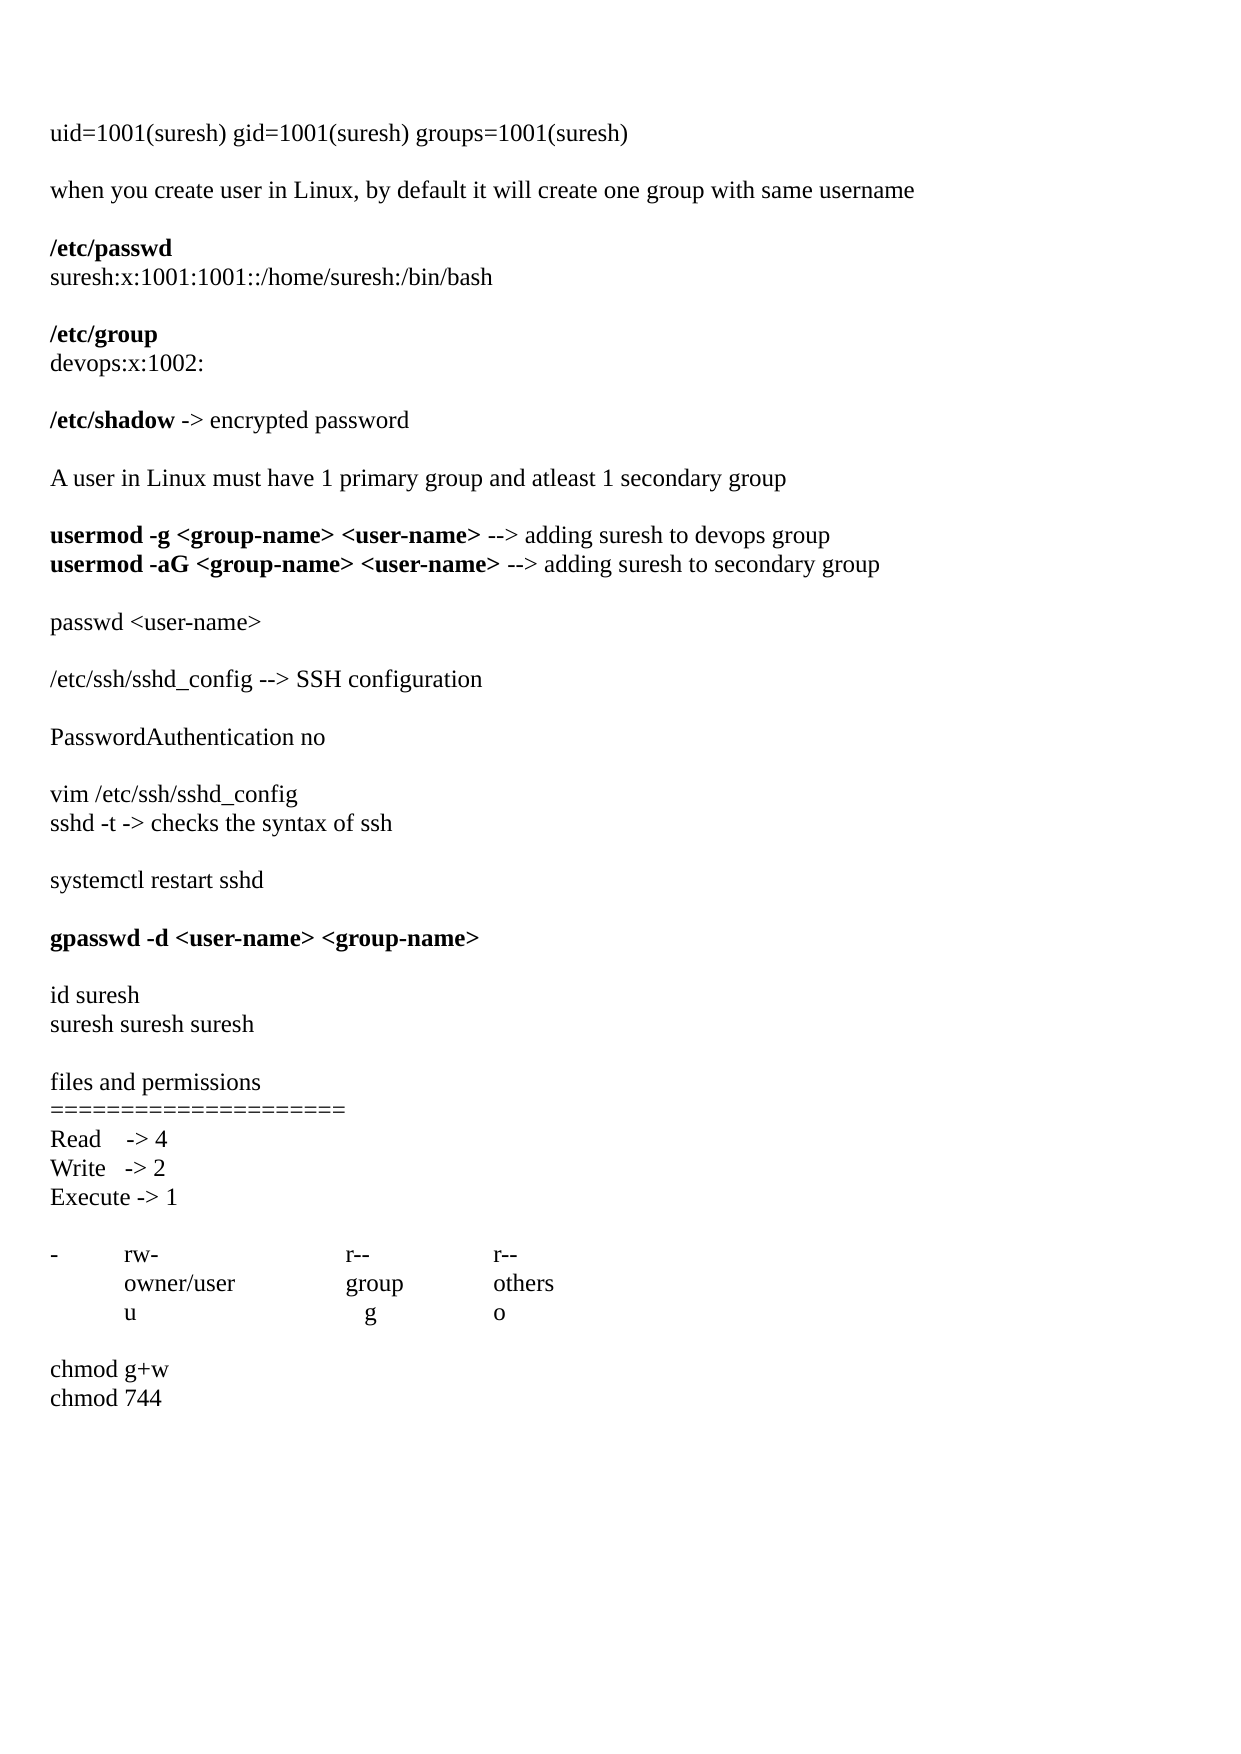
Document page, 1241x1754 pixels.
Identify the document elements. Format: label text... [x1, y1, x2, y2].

text when you create user in Linux, by default it will create one group with same username [50, 176, 1178, 204]
text - rw- r-- r-- [50, 1239, 1178, 1268]
text suresh suresh suresh [50, 1009, 1178, 1038]
text owner/user group others [50, 1268, 1178, 1297]
text /etc/ssh/sshd_config --> SSH configuration [50, 664, 1178, 693]
text passwd <user-name> [50, 607, 1178, 636]
text Execute -> 1 [50, 1182, 1178, 1211]
text gpasswd -d <user-name> <group-name> [50, 923, 1178, 952]
text usermod -g <group-name> <user-name> --> adding suresh to devops group [50, 521, 1178, 549]
text /etc/passwd [50, 233, 1178, 262]
text u g o [50, 1297, 1178, 1326]
text Read -> 4 [50, 1124, 1178, 1153]
text suresh:x:1001:1001::/home/suresh:/bin/bash [50, 262, 1178, 291]
text /etc/shadow -> encrypted password [50, 406, 1178, 434]
text files and permissions [50, 1067, 1178, 1096]
text Write -> 2 [50, 1153, 1178, 1182]
text uid=1001(suresh) gid=1001(suresh) groups=1001(suresh) [50, 118, 1178, 147]
text usermod -aG <group-name> <user-name> --> adding suresh to secondary group [50, 549, 1178, 578]
text /etc/group [50, 319, 1178, 348]
text chmod 744 [50, 1383, 1178, 1412]
text chmod g+w [50, 1354, 1178, 1383]
text id suresh [50, 981, 1178, 1009]
text PasswordAuthentication no [50, 722, 1178, 751]
text vim /etc/ssh/sshd_config [50, 779, 1178, 808]
text sshd -t -> checks the syntax of ssh [50, 808, 1178, 837]
text devops:x:1002: [50, 348, 1178, 377]
text ===================== [50, 1096, 1178, 1124]
text A user in Linux must have 1 primary group and atleast 1 secondary group [50, 463, 1178, 492]
text systemctl restart sshd [50, 866, 1178, 894]
